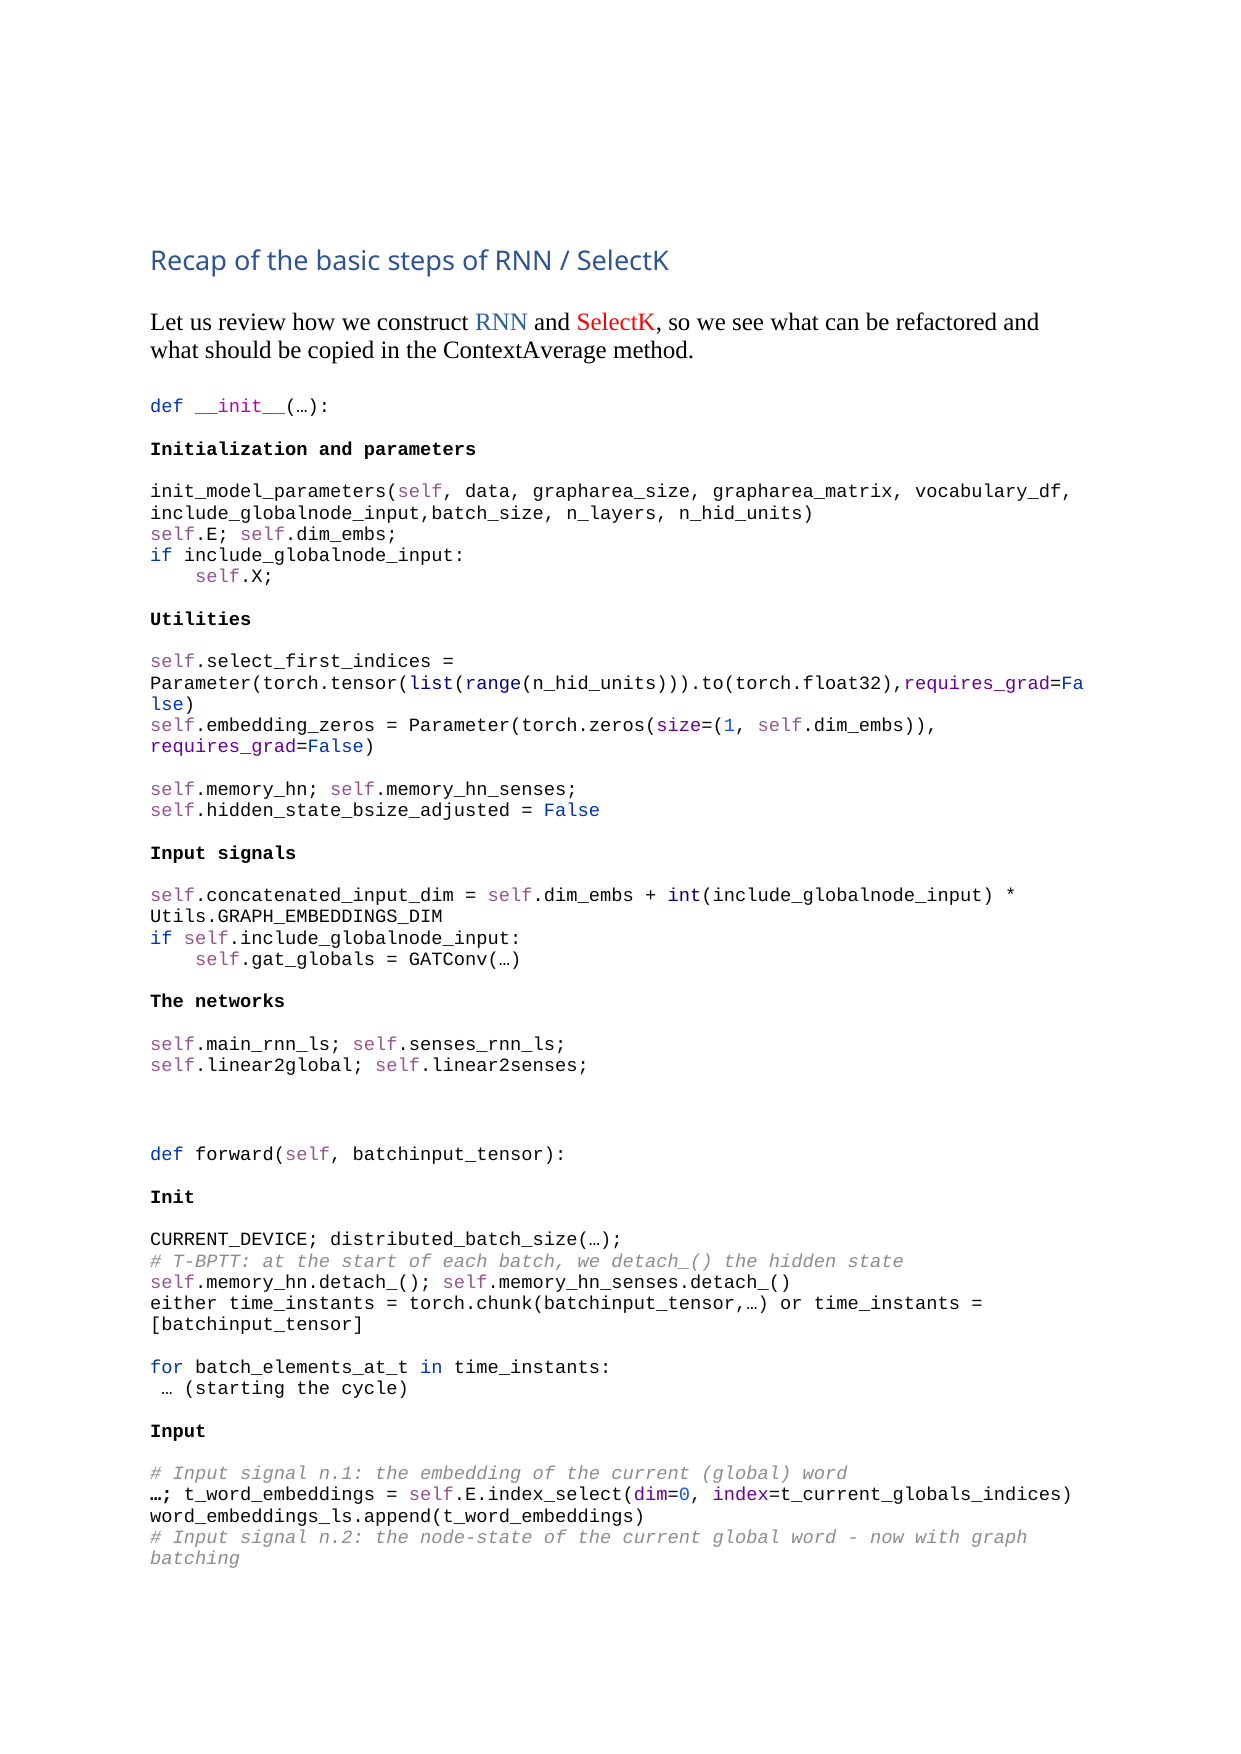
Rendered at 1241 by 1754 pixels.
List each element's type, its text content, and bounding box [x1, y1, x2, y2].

text The networks [150, 992, 1090, 1013]
text Input [150, 1421, 1090, 1443]
text # Input signal n.2: the node-state of the current global word - now with graph batching [150, 1528, 1090, 1570]
text if self.include_globalnode_input: self.gat_globals = GATConv(…) [150, 928, 1090, 971]
text Utilities [150, 610, 1090, 631]
text CURRENT_DEVICE; distributed_batch_size(…); [150, 1230, 1090, 1251]
text either time_instants = torch.chunk(batchinput_tensor,…) or time_instants = [batchinput_tensor] [150, 1294, 1090, 1336]
text Let us review how we construct RNN and SelectK, so we see what can be refactored and what should be copied in the ContextAverage method. [150, 307, 1090, 364]
text for batch_elements_at_t in time_instants: [150, 1358, 1090, 1379]
text self.select_first_indices = Parameter(torch.tensor(list(range(n_hid_units))).to(torch.float32),requires_grad=False) self.embedding_zeros = Parameter(torch.zeros(size=(1, self.dim_embs)), requires_grad=False) [150, 652, 1090, 758]
text Init [150, 1188, 1090, 1209]
subtitle def forward(self, batchinput_tensor): [150, 1145, 1090, 1166]
text self.concatenated_input_dim = self.dim_embs + int(include_globalnode_input) * Utils.GRAPH_EMBEDDINGS_DIM [150, 886, 1090, 928]
text Initialization and parameters [150, 440, 1090, 461]
text self.memory_hn; self.memory_hn_senses; [150, 780, 1090, 801]
text … (starting the cycle) [150, 1379, 1090, 1400]
subtitle def __init__(…): [150, 397, 1090, 418]
text self.E; self.dim_embs; [150, 525, 1090, 546]
subtitle Recap of the basic steps of RNN / SelectK [150, 241, 1090, 278]
text word_embeddings_ls.append(t_word_embeddings) [150, 1506, 1090, 1528]
text if include_globalnode_input: self.X; [150, 546, 1090, 588]
text # T-BPTT: at the start of each batch, we detach_() the hidden state self.memory_hn.detach_(); self.memory_hn_senses.detach_() [150, 1251, 1090, 1294]
text self.linear2global; self.linear2senses; [150, 1056, 1090, 1077]
text # Input signal n.1: the embedding of the current (global) word [150, 1464, 1090, 1485]
text Input signals [150, 843, 1090, 865]
text self.main_rnn_ls; self.senses_rnn_ls; [150, 1035, 1090, 1056]
text self.hidden_state_bsize_adjusted = False [150, 801, 1090, 822]
text …; t_word_embeddings = self.E.index_select(dim=0, index=t_current_globals_indices) [150, 1485, 1090, 1506]
text init_model_parameters(self, data, grapharea_size, grapharea_matrix, vocabulary_df, include_globalnode_input,batch_size, n_layers, n_hid_units) [150, 482, 1090, 525]
